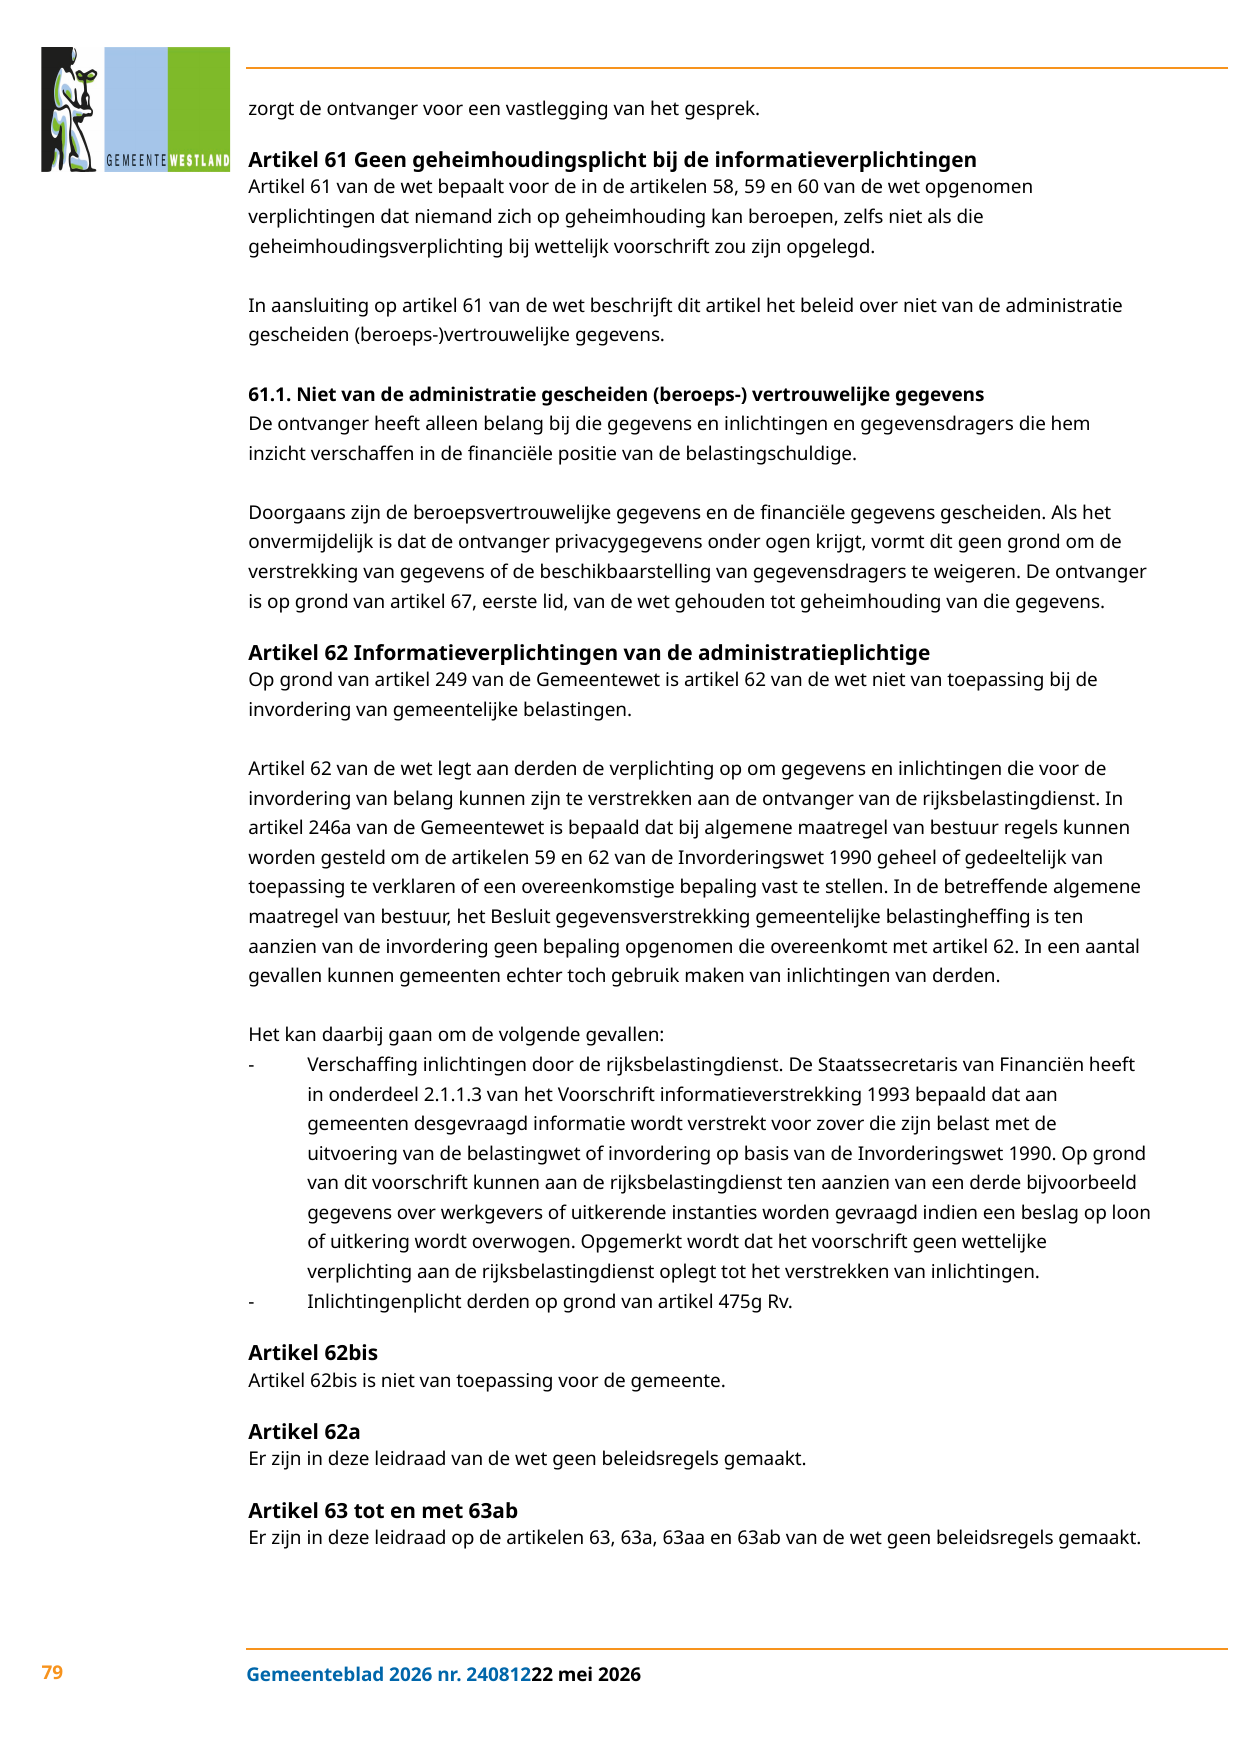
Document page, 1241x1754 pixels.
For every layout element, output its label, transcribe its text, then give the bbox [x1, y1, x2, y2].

text Er zijn in deze leidraad van de wet geen beleidsregels gemaakt. [248, 1446, 1152, 1471]
text Artikel 62a [248, 1417, 1152, 1446]
text 61.1. Niet van de administratie gescheiden (beroeps-) vertrouwelijke gegevens [248, 381, 1152, 406]
text Op grond van artikel 249 van de Gemeentewet is artikel 62 van de wet niet van toepassing bij de invordering van gemeentelijke belastingen. [248, 667, 1152, 722]
text In aansluiting op artikel 61 van de wet beschrijft dit artikel het beleid over niet van de administratie gescheiden (beroeps-)vertrouwelijke gegevens. [248, 292, 1152, 347]
text Artikel 62 van de wet legt aan derden de verplichting op om gegevens en inlichtingen die voor de invordering van belang kunnen zijn te verstrekken aan de ontvanger van de rijksbelastingdienst. In artikel 246a van de Gemeentewet is bepaald dat bij algemene maatregel van bestuur regels kunnen worden gesteld om de artikelen 59 en 62 van de Invorderingswet 1990 geheel of gedeeltelijk van toepassing te verklaren of een overeenkomstige bepaling vast te stellen. In de betreffende algemene maatregel van bestuur, het Besluit gegevensverstrekking gemeentelijke belastingheffing is ten aanzien van de invordering geen bepaling opgenomen die overeenkomt met artikel 62. In een aantal gevallen kunnen gemeenten echter toch gebruik maken van inlichtingen van derden. [248, 755, 1152, 988]
list Verschaffing inlichtingen door de rijksbelastingdienst. De Staatssecretaris van Financiën heeft in onderdeel 2.1.1.3 van het Voorschrift informatieverstrekking 1993 bepaald dat aan gemeenten desgevraagd informatie wordt verstrekt voor zover die zijn belast met de uitvoering van de belastingwet of invordering op basis van de Invorderingswet 1990. Op grond van dit voorschrift kunnen aan de rijksbelastingdienst ten aanzien van een derde bijvoorbeeld gegevens over werkgevers of uitkerende instanties worden gevraagd indien een beslag op loon of uitkering wordt overwogen. Opgemerkt wordt dat het voorschrift geen wettelijke verplichting aan de rijksbelastingdienst oplegt tot het verstrekken van inlichtingen. [248, 1051, 1152, 1284]
picture [41, 47, 231, 172]
text De ontvanger heeft alleen belang bij die gegevens en inlichtingen en gegevensdragers die hem inzicht verschaffen in de financiële positie van de belastingschuldige. [248, 410, 1152, 466]
text Doorgaans zijn de beroepsvertrouwelijke gegevens en de financiële gegevens gescheiden. Als het onvermijdelijk is dat de ontvanger privacygegevens onder ogen krijgt, vormt dit geen grond om de verstrekking van gegevens of de beschikbaarstelling van gegevensdragers te weigeren. De ontvanger is op grond van artikel 67, eerste lid, van de wet gehouden tot geheimhouding van die gegevens. [248, 499, 1152, 613]
text Artikel 62bis is niet van toepassing voor de gemeente. [248, 1367, 1152, 1392]
text zorgt de ontvanger voor een vastlegging van het gesprek. [248, 95, 1152, 121]
text Er zijn in deze leidraad op de artikelen 63, 63a, 63aa en 63ab van de wet geen beleidsregels gemaakt. [248, 1524, 1152, 1550]
text Artikel 63 tot en met 63ab [248, 1496, 1152, 1524]
text Artikel 62 Informatieverplichtingen van de administratieplichtige [248, 638, 1152, 667]
list Inlichtingenplicht derden op grond van artikel 475g Rv. [248, 1288, 1152, 1314]
text Artikel 61 van de wet bepaalt voor de in de artikelen 58, 59 en 60 van de wet opgenomen verplichtingen dat niemand zich op geheimhouding kan beroepen, zelfs niet als die geheimhoudingsverplichting bij wettelijk voorschrift zou zijn opgelegd. [248, 174, 1152, 258]
text Artikel 61 Geen geheimhoudingsplicht bij de informatieverplichtingen [248, 145, 1152, 174]
text Artikel 62bis [248, 1338, 1152, 1367]
text Het kan daarbij gaan om de volgende gevallen: [248, 1022, 1152, 1047]
